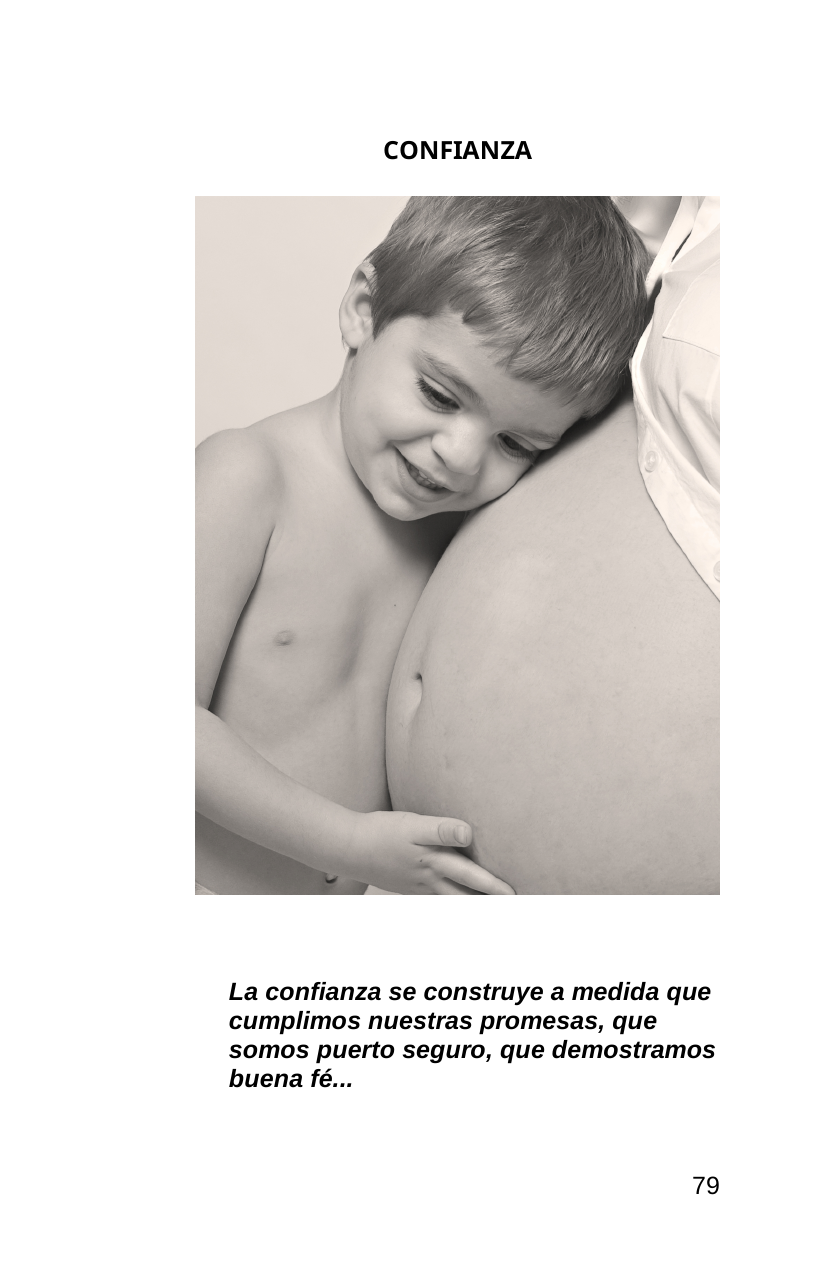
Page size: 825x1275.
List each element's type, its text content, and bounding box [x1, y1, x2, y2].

picture [195, 196, 720, 895]
text La confianza se construye a medida que cumplimos nuestras promesas, que somos puerto seguro, que demostramos buena fé... [229, 977, 720, 1093]
text CONFIANZA [195, 133, 720, 167]
